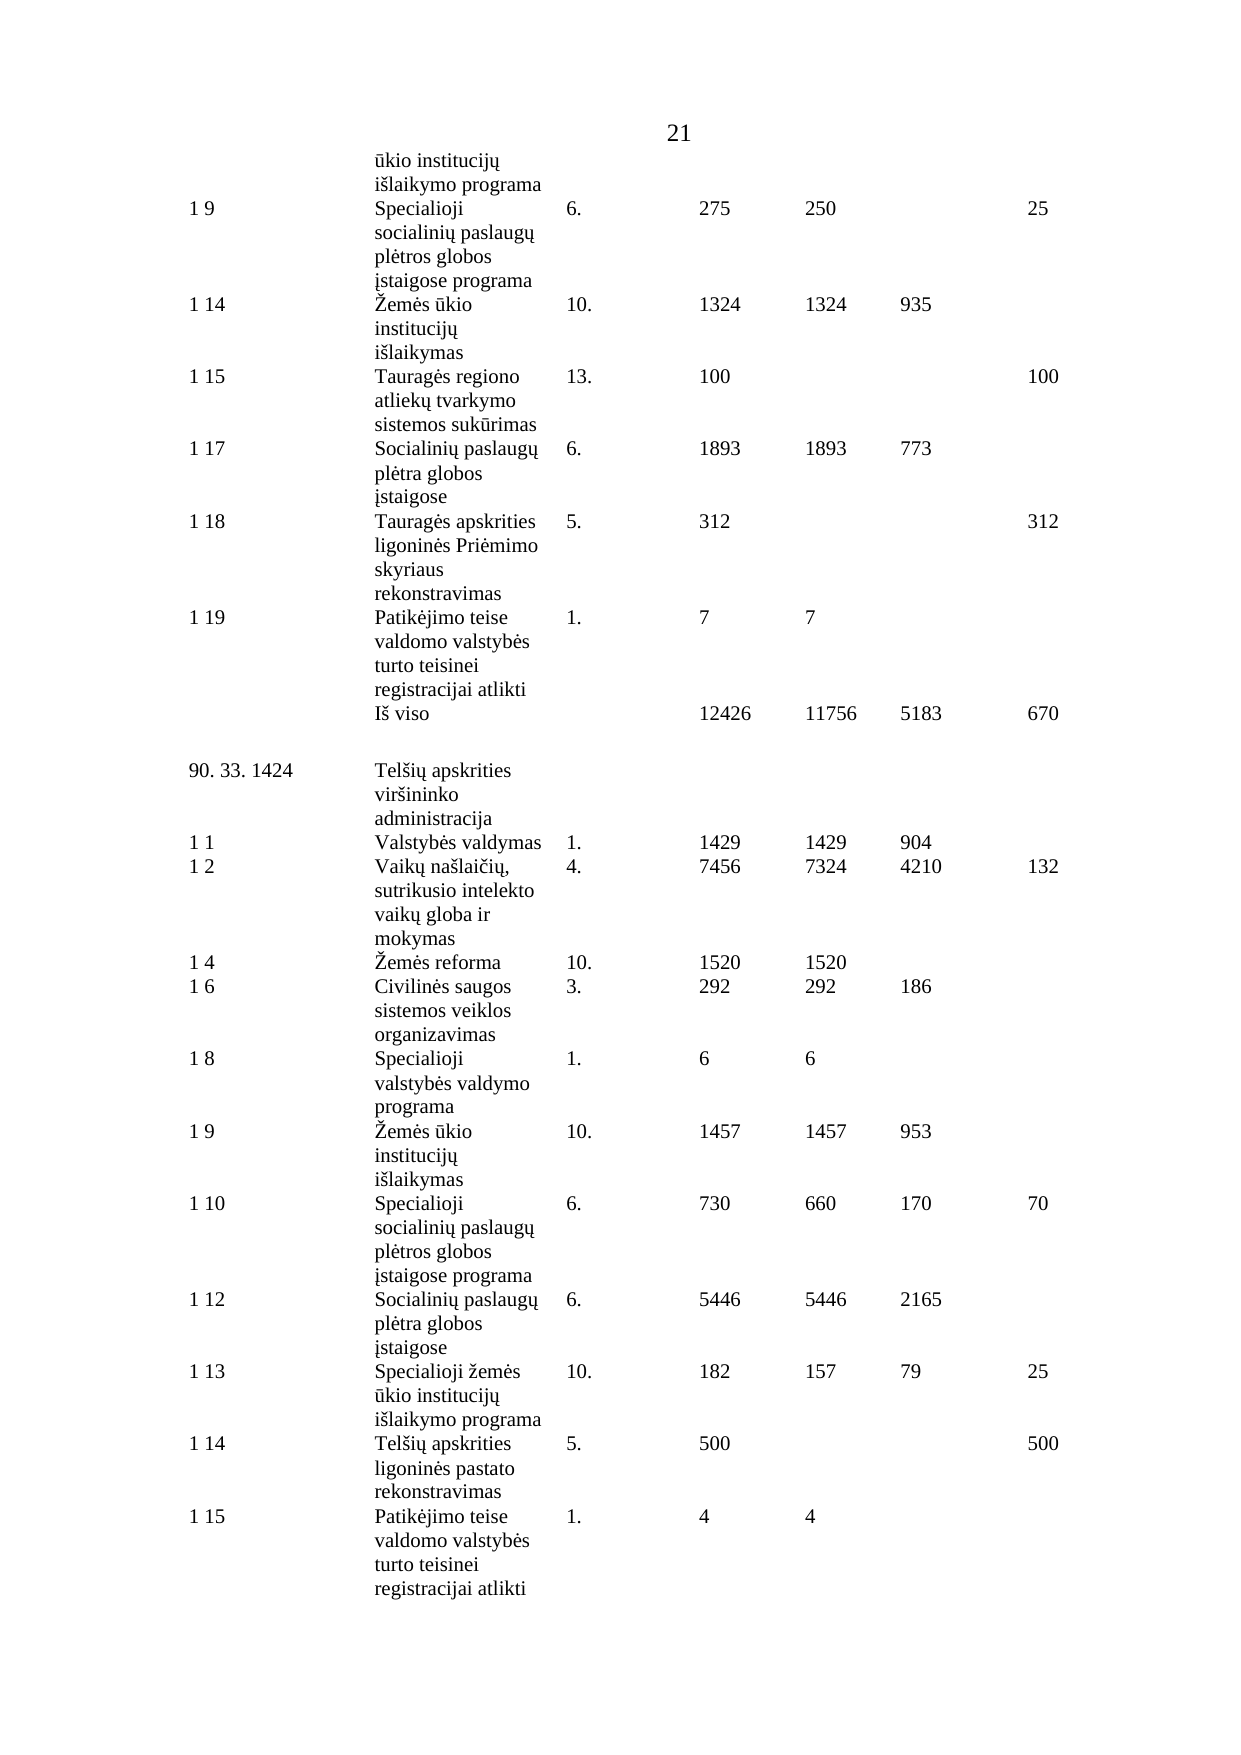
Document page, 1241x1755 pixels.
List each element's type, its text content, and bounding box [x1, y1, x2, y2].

table_cell Žemės reforma [363, 950, 555, 974]
table_cell 1457 [688, 1119, 793, 1191]
table_cell Socialinių paslaugų plėtra globos įstaigose [363, 436, 555, 508]
table_cell 6. [555, 1287, 688, 1359]
table_cell 4 [688, 1504, 793, 1600]
table_cell 6 [688, 1046, 793, 1118]
table_cell 3. [555, 974, 688, 1046]
table_cell Žemės ūkio institucijų išlaikymas [363, 292, 555, 364]
table_cell 1. [555, 1504, 688, 1600]
table_cell 7 [794, 605, 889, 701]
table_cell 4210 [889, 854, 1016, 950]
table_cell 4. [555, 854, 688, 950]
table_cell [794, 364, 889, 436]
table_cell 1 12 [177, 1287, 363, 1359]
table_cell [1016, 974, 1181, 1046]
table_cell 170 [889, 1191, 1016, 1287]
table_cell 12426 [688, 701, 793, 758]
table_cell [688, 758, 793, 830]
table_cell 312 [1016, 509, 1181, 605]
table_cell 1520 [794, 950, 889, 974]
table_cell 5446 [688, 1287, 793, 1359]
table_cell [889, 950, 1016, 974]
table_cell 100 [688, 364, 793, 436]
table_cell 1 4 [177, 950, 363, 974]
table_cell 5183 [889, 701, 1016, 758]
table_cell 182 [688, 1359, 793, 1431]
table_cell 1 10 [177, 1191, 363, 1287]
table_cell 1 13 [177, 1359, 363, 1431]
table_cell 7456 [688, 854, 793, 950]
table_cell 500 [1016, 1431, 1181, 1503]
table_cell Specialioji socialinių paslaugų plėtros globos įstaigose programa [363, 1191, 555, 1287]
table_cell 1. [555, 605, 688, 701]
table_cell 500 [688, 1431, 793, 1503]
table_cell 1 2 [177, 854, 363, 950]
table_cell Vaikų našlaičių, sutrikusio intelekto vaikų globa ir mokymas [363, 854, 555, 950]
table_cell 1. [555, 830, 688, 854]
table_cell 11756 [794, 701, 889, 758]
table_cell Specialioji žemės ūkio institucijų išlaikymo programa [363, 1359, 555, 1431]
table_cell 1 8 [177, 1046, 363, 1118]
table_cell 953 [889, 1119, 1016, 1191]
table_cell 1 15 [177, 364, 363, 436]
table_cell Tauragės apskrities ligoninės Priėmimo skyriaus rekonstravimas [363, 509, 555, 605]
table_cell [889, 1504, 1016, 1600]
table_cell [555, 701, 688, 758]
table_cell 1 9 [177, 196, 363, 292]
table_cell 10. [555, 950, 688, 974]
table_cell 5446 [794, 1287, 889, 1359]
table_cell 1 19 [177, 605, 363, 701]
table_cell 1 9 [177, 1119, 363, 1191]
table_cell 1 14 [177, 292, 363, 364]
table_cell 670 [1016, 701, 1181, 758]
table_cell [1016, 605, 1181, 701]
table_cell [1016, 1046, 1181, 1118]
table_cell 904 [889, 830, 1016, 854]
table_cell 6. [555, 1191, 688, 1287]
table_cell [177, 701, 363, 758]
table_cell 1 1 [177, 830, 363, 854]
table_cell [889, 196, 1016, 292]
table_cell [555, 148, 688, 196]
table_cell [1016, 830, 1181, 854]
table_cell 186 [889, 974, 1016, 1046]
table_cell [889, 1046, 1016, 1118]
table_cell Telšių apskrities viršininko administracija [363, 758, 555, 830]
table_cell [1016, 1504, 1181, 1600]
table_cell 250 [794, 196, 889, 292]
table_cell ūkio institucijų išlaikymo programa [363, 148, 555, 196]
table_cell 6. [555, 436, 688, 508]
table_cell 25 [1016, 1359, 1181, 1431]
table_cell 70 [1016, 1191, 1181, 1287]
table_cell 10. [555, 1359, 688, 1431]
table_cell 1893 [688, 436, 793, 508]
table_cell [1016, 1119, 1181, 1191]
table_cell 730 [688, 1191, 793, 1287]
table_cell 292 [688, 974, 793, 1046]
table_cell 25 [1016, 196, 1181, 292]
table_cell Tauragės regiono atliekų tvarkymo sistemos sukūrimas [363, 364, 555, 436]
table_cell 7324 [794, 854, 889, 950]
table_cell 157 [794, 1359, 889, 1431]
table_cell 4 [794, 1504, 889, 1600]
table_cell [1016, 1287, 1181, 1359]
table_cell 5. [555, 509, 688, 605]
table_cell [889, 364, 1016, 436]
table_cell 90. 33. 1424 [177, 758, 363, 830]
table_cell Patikėjimo teise valdomo valstybės turto teisinei registracijai atlikti [363, 605, 555, 701]
table_cell 132 [1016, 854, 1181, 950]
table_cell [794, 509, 889, 605]
table_cell 6. [555, 196, 688, 292]
table_cell 1520 [688, 950, 793, 974]
table_cell [889, 1431, 1016, 1503]
table_cell 773 [889, 436, 1016, 508]
table_cell 1 18 [177, 509, 363, 605]
table_cell 1429 [794, 830, 889, 854]
table_cell 1. [555, 1046, 688, 1118]
table_cell [555, 758, 688, 830]
table_cell Patikėjimo teise valdomo valstybės turto teisinei registracijai atlikti [363, 1504, 555, 1600]
table_cell 10. [555, 292, 688, 364]
table_cell [177, 148, 363, 196]
table_cell 5. [555, 1431, 688, 1503]
table_cell [1016, 950, 1181, 974]
table_cell 1 6 [177, 974, 363, 1046]
table_cell 1324 [794, 292, 889, 364]
table_cell [794, 148, 889, 196]
table_cell Specialioji valstybės valdymo programa [363, 1046, 555, 1118]
table_cell 292 [794, 974, 889, 1046]
table_cell 275 [688, 196, 793, 292]
table_cell [889, 509, 1016, 605]
table_cell 660 [794, 1191, 889, 1287]
table_cell [889, 605, 1016, 701]
table_cell 1 14 [177, 1431, 363, 1503]
table_cell 1893 [794, 436, 889, 508]
table_cell 1324 [688, 292, 793, 364]
table_cell 6 [794, 1046, 889, 1118]
table_cell Specialioji socialinių paslaugų plėtros globos įstaigose programa [363, 196, 555, 292]
table_cell 100 [1016, 364, 1181, 436]
table_cell Iš viso [363, 701, 555, 758]
table_cell Telšių apskrities ligoninės pastato rekonstravimas [363, 1431, 555, 1503]
table_cell 13. [555, 364, 688, 436]
table_cell [889, 758, 1016, 830]
table_cell 312 [688, 509, 793, 605]
table_cell 2165 [889, 1287, 1016, 1359]
table_cell 1 17 [177, 436, 363, 508]
table_cell 935 [889, 292, 1016, 364]
table_cell 1457 [794, 1119, 889, 1191]
table_cell 79 [889, 1359, 1016, 1431]
table_cell Civilinės saugos sistemos veiklos organizavimas [363, 974, 555, 1046]
table_cell 7 [688, 605, 793, 701]
table_cell [688, 148, 793, 196]
table_cell Valstybės valdymas [363, 830, 555, 854]
table_cell [794, 1431, 889, 1503]
table_cell [1016, 148, 1181, 196]
table_cell 1 15 [177, 1504, 363, 1600]
table_cell 10. [555, 1119, 688, 1191]
table_cell [889, 148, 1016, 196]
table_cell [1016, 292, 1181, 364]
table_cell [1016, 436, 1181, 508]
table_cell [794, 758, 889, 830]
table_cell Socialinių paslaugų plėtra globos įstaigose [363, 1287, 555, 1359]
table_cell Žemės ūkio institucijų išlaikymas [363, 1119, 555, 1191]
table_cell 1429 [688, 830, 793, 854]
table_cell [1016, 758, 1181, 830]
